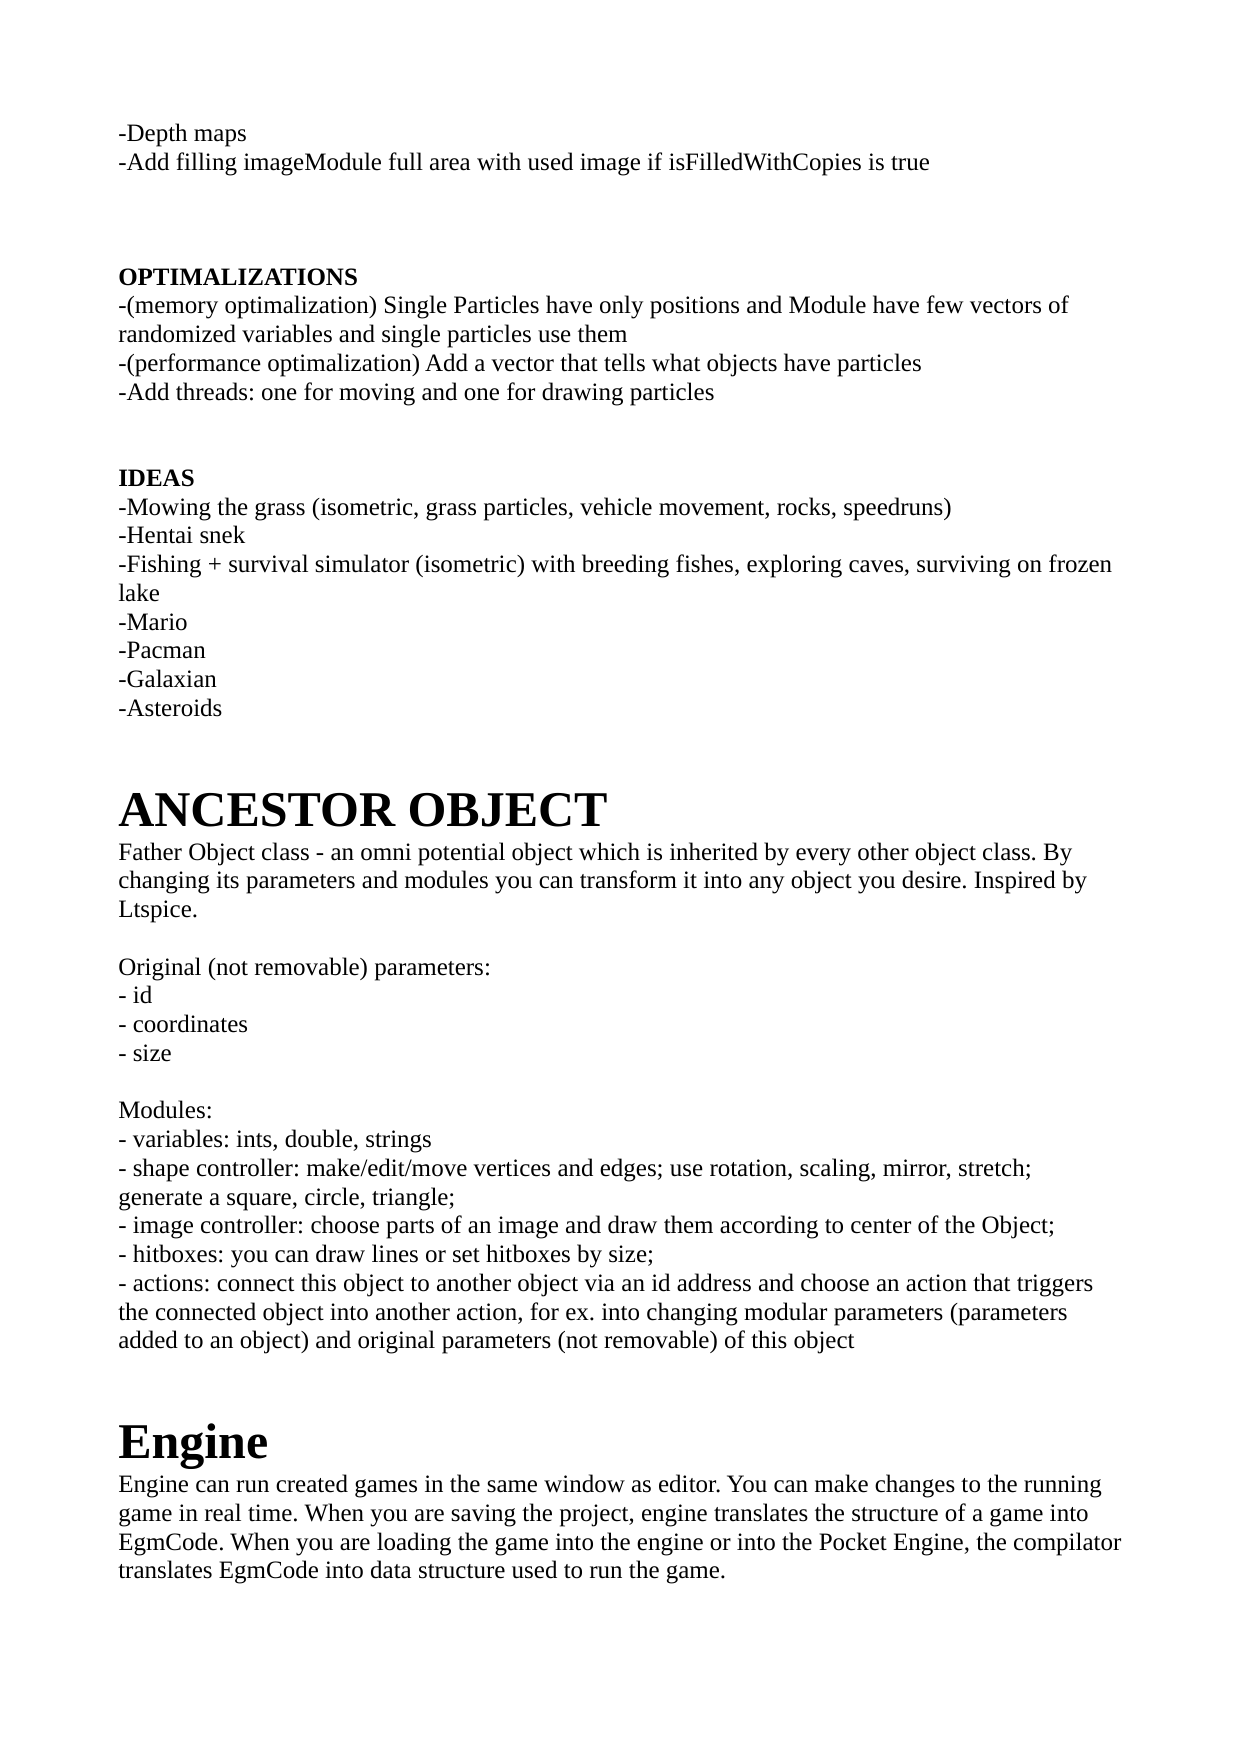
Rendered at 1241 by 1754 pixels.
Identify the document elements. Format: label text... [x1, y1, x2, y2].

text -Mario [118, 607, 1122, 636]
text Engine can run created games in the same window as editor. You can make changes to the running game in real time. When you are saving the project, engine translates the structure of a game into EgmCode. When you are loading the game into the engine or into the Pocket Engine, the compilator translates EgmCode into data structure used to run the game. [118, 1469, 1122, 1584]
text - shape controller: make/edit/move vertices and edges; use rotation, scaling, mirror, stretch; generate a square, circle, triangle; [118, 1153, 1122, 1211]
text -Add threads: one for moving and one for drawing particles [118, 377, 1122, 406]
text -Hentai snek [118, 521, 1122, 549]
text - variables: ints, double, strings [118, 1124, 1122, 1153]
text Father Object class - an omni potential object which is inherited by every other object class. By changing its parameters and modules you can transform it into any object you desire. Inspired by Ltspice. [118, 837, 1122, 923]
text -Mowing the grass (isometric, grass particles, vehicle movement, rocks, speedruns) [118, 492, 1122, 521]
text - actions: connect this object to another object via an id address and choose an action that triggers the connected object into another action, for ex. into changing modular parameters (parameters added to an object) and original parameters (not removable) of this object [118, 1268, 1122, 1354]
text ANCESTOR OBJECT [118, 779, 1122, 837]
text -Asteroids [118, 693, 1122, 722]
text IDEAS [118, 463, 1122, 492]
text Engine [118, 1412, 1122, 1469]
text -(memory optimalization) Single Particles have only positions and Module have few vectors of randomized variables and single particles use them [118, 291, 1122, 348]
text - size [118, 1038, 1122, 1067]
text - id [118, 981, 1122, 1009]
text -Pacman [118, 636, 1122, 664]
text -(performance optimalization) Add a vector that tells what objects have particles [118, 348, 1122, 377]
text -Add filling imageModule full area with used image if isFilledWithCopies is true [118, 147, 1122, 176]
text - coordinates [118, 1009, 1122, 1038]
text Modules: [118, 1096, 1122, 1124]
text -Galaxian [118, 664, 1122, 693]
text -Depth maps [118, 118, 1122, 147]
text - hitboxes: you can draw lines or set hitboxes by size; [118, 1239, 1122, 1268]
text - image controller: choose parts of an image and draw them according to center of the Object; [118, 1211, 1122, 1239]
text OPTIMALIZATIONS [118, 262, 1122, 291]
text -Fishing + survival simulator (isometric) with breeding fishes, exploring caves, surviving on frozen lake [118, 549, 1122, 607]
text Original (not removable) parameters: [118, 952, 1122, 981]
